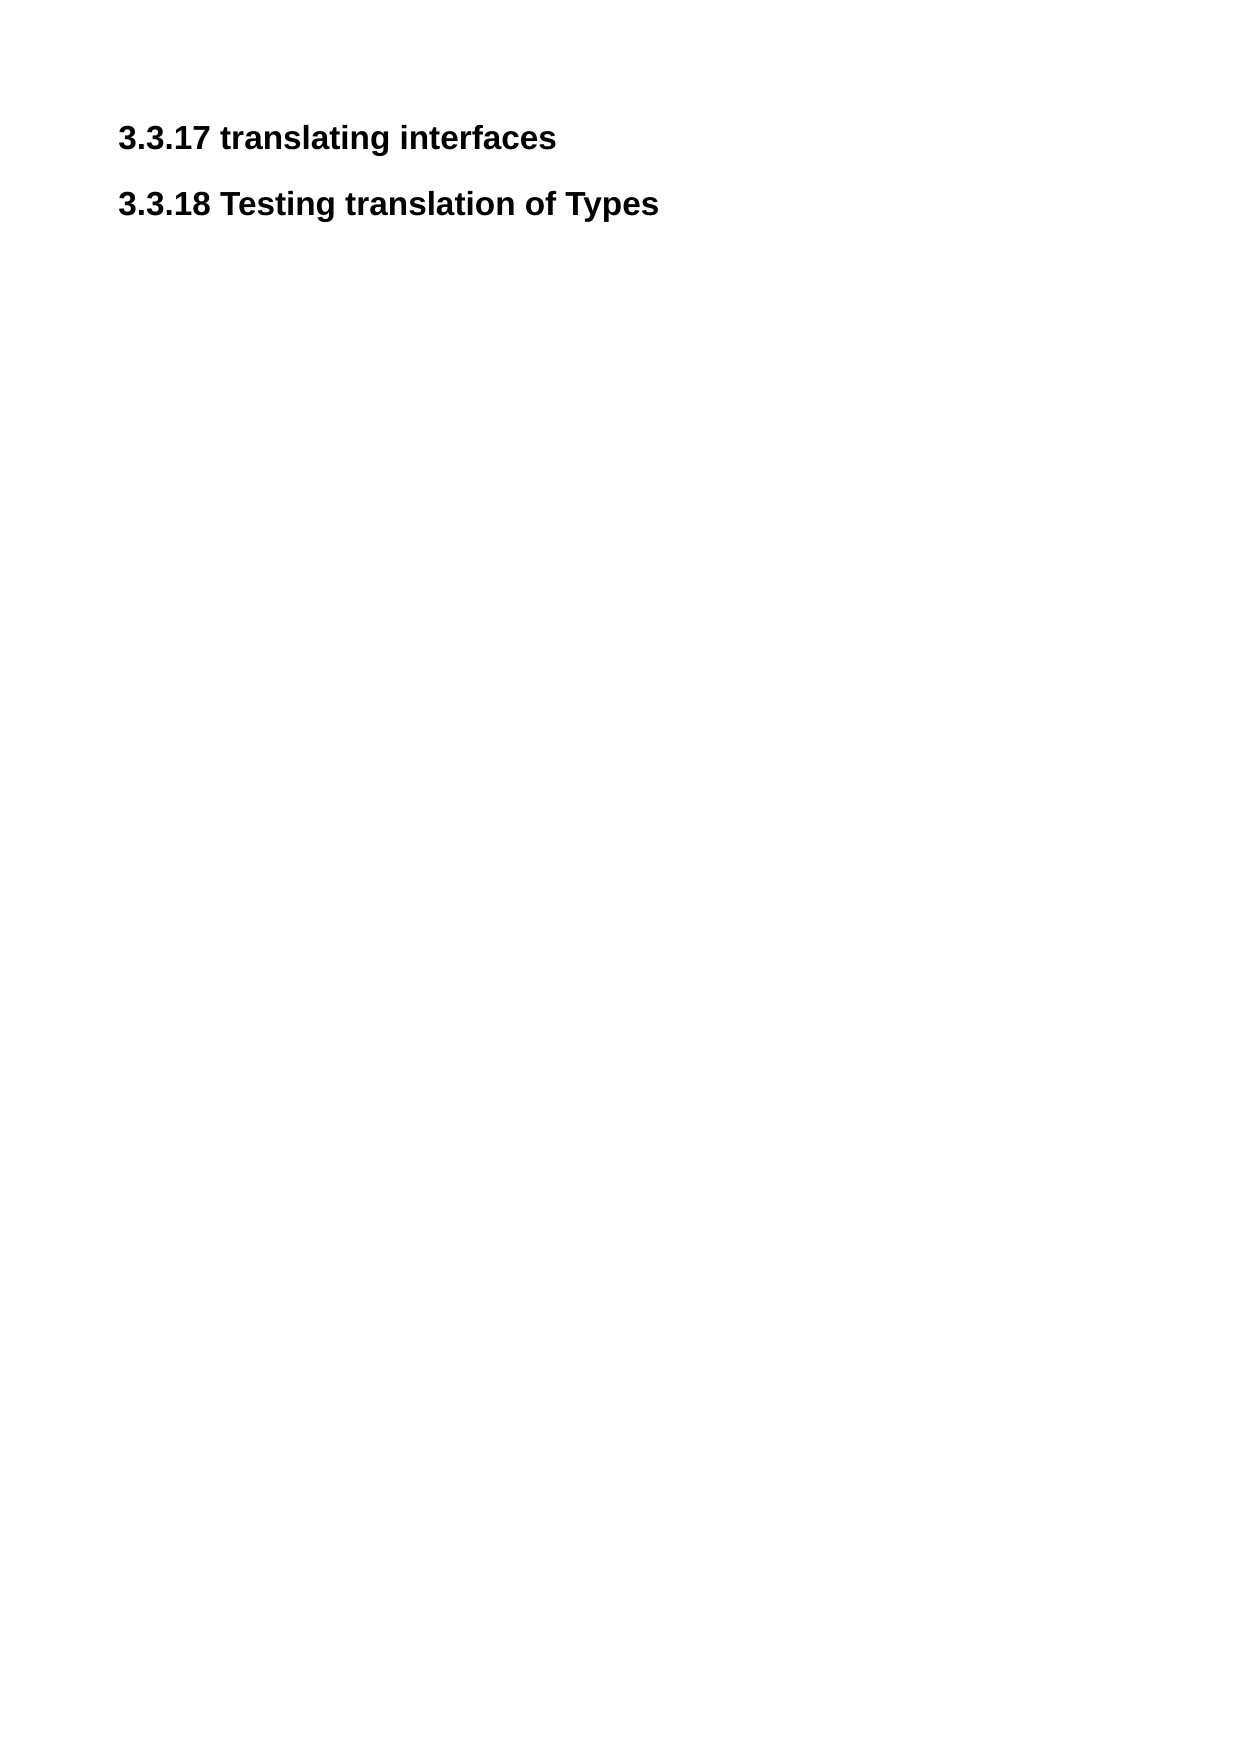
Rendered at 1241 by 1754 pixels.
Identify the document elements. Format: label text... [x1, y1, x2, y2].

subtitle 3.3.17 translating interfaces [118, 118, 1122, 157]
subtitle 3.3.18 Testing translation of Types [118, 184, 1122, 222]
